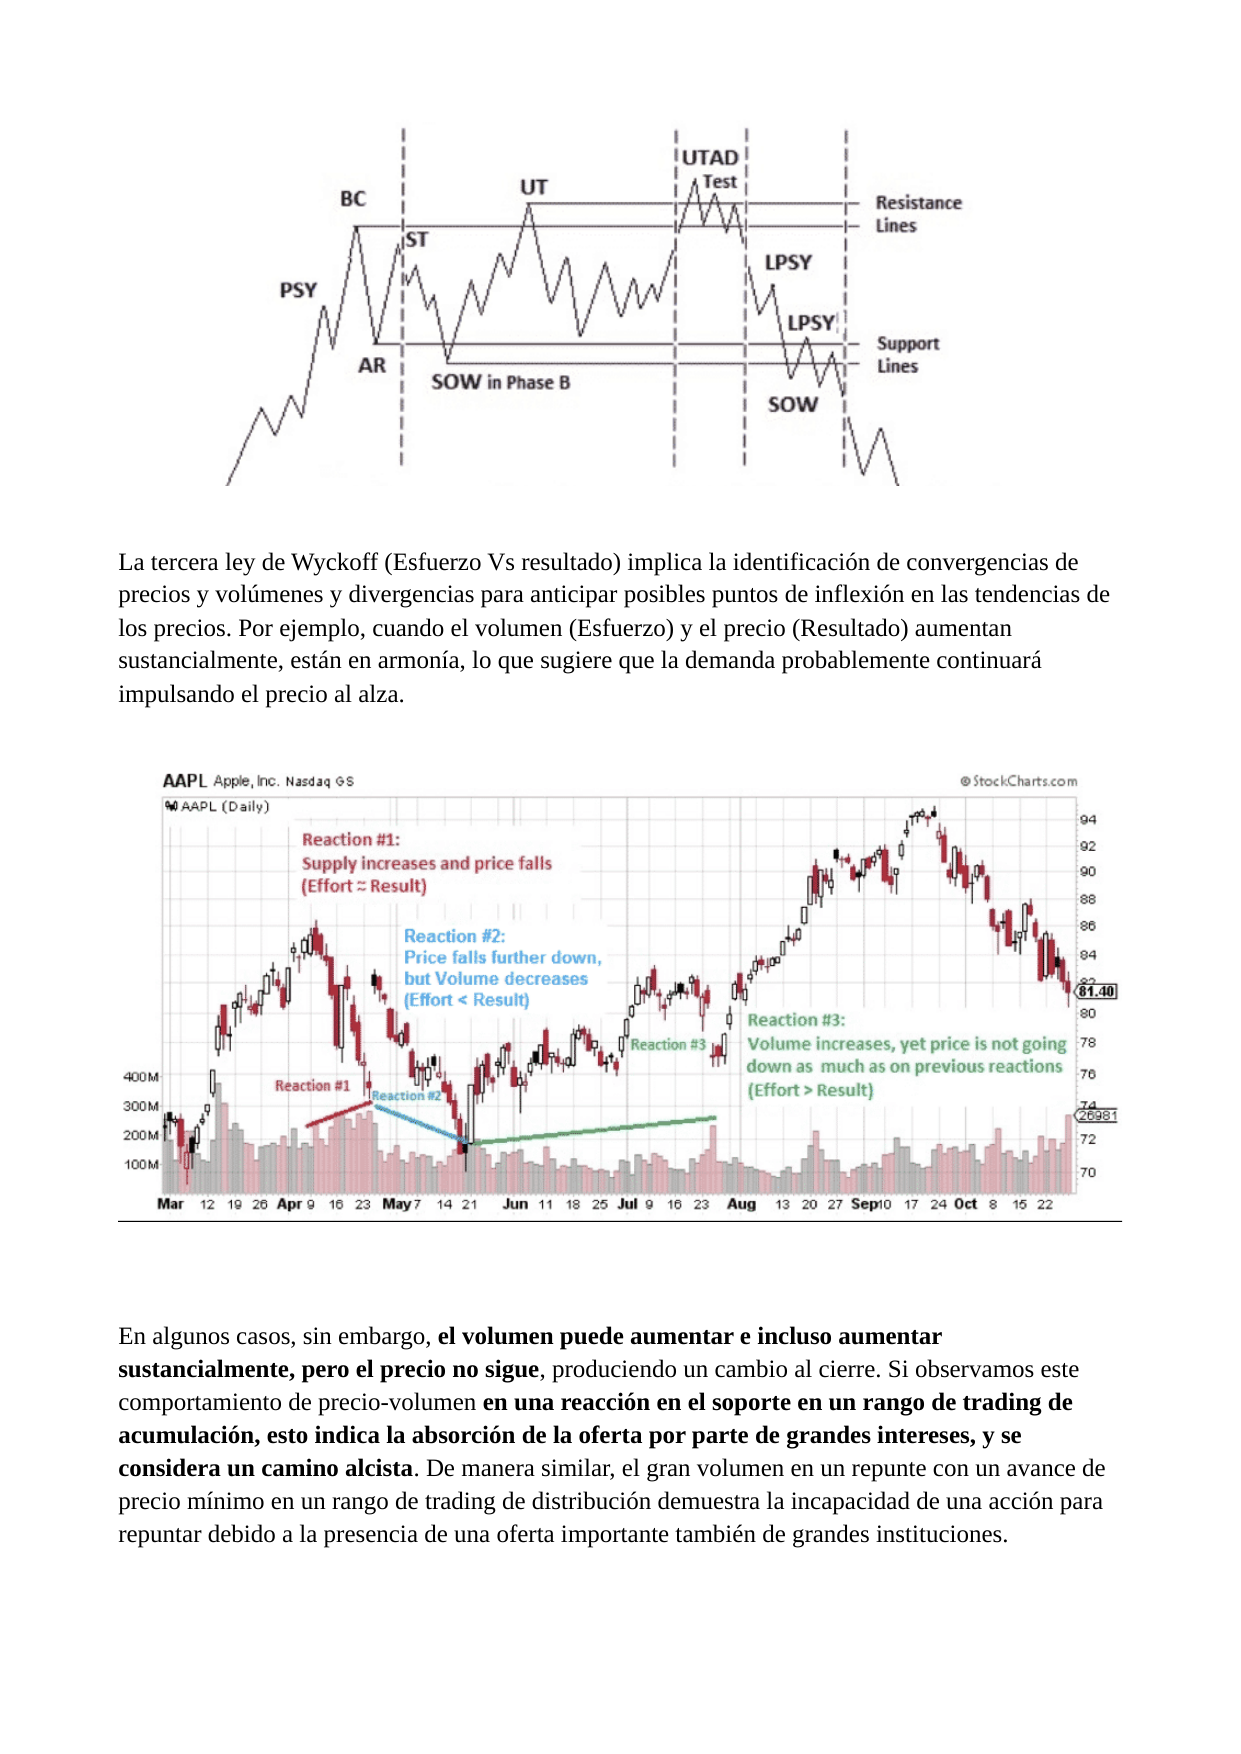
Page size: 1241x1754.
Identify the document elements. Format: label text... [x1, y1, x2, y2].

text La tercera ley de Wyckoff (Esfuerzo Vs resultado) implica la identificación de convergencias de precios y volúmenes y divergencias para anticipar posibles puntos de inflexión en las tendencias de los precios. Por ejemplo, cuando el volumen (Esfuerzo) y el precio (Resultado) aumentan sustancialmente, están en armonía, lo que sugiere que la demanda probablemente continuará impulsando el precio al alza. [118, 547, 1122, 707]
text En algunos casos, sin embargo, el volumen puede aumentar e incluso aumentar sustancialmente, pero el precio no sigue, produciendo un cambio al cierre. Si observamos este comportamiento de precio-volumen en una reacción en el soporte en un rango de trading de acumulación, esto indica la absorción de la oferta por parte de grandes intereses, y se considera un camino alcista. De manera similar, el gran volumen en un repunte con un avance de precio mínimo en un rango de trading de distribución demuestra la incapacidad de una acción para repuntar debido a la presencia de una oferta importante también de grandes instituciones. [118, 1321, 1122, 1548]
picture [221, 100, 1003, 486]
picture [118, 773, 1123, 1222]
